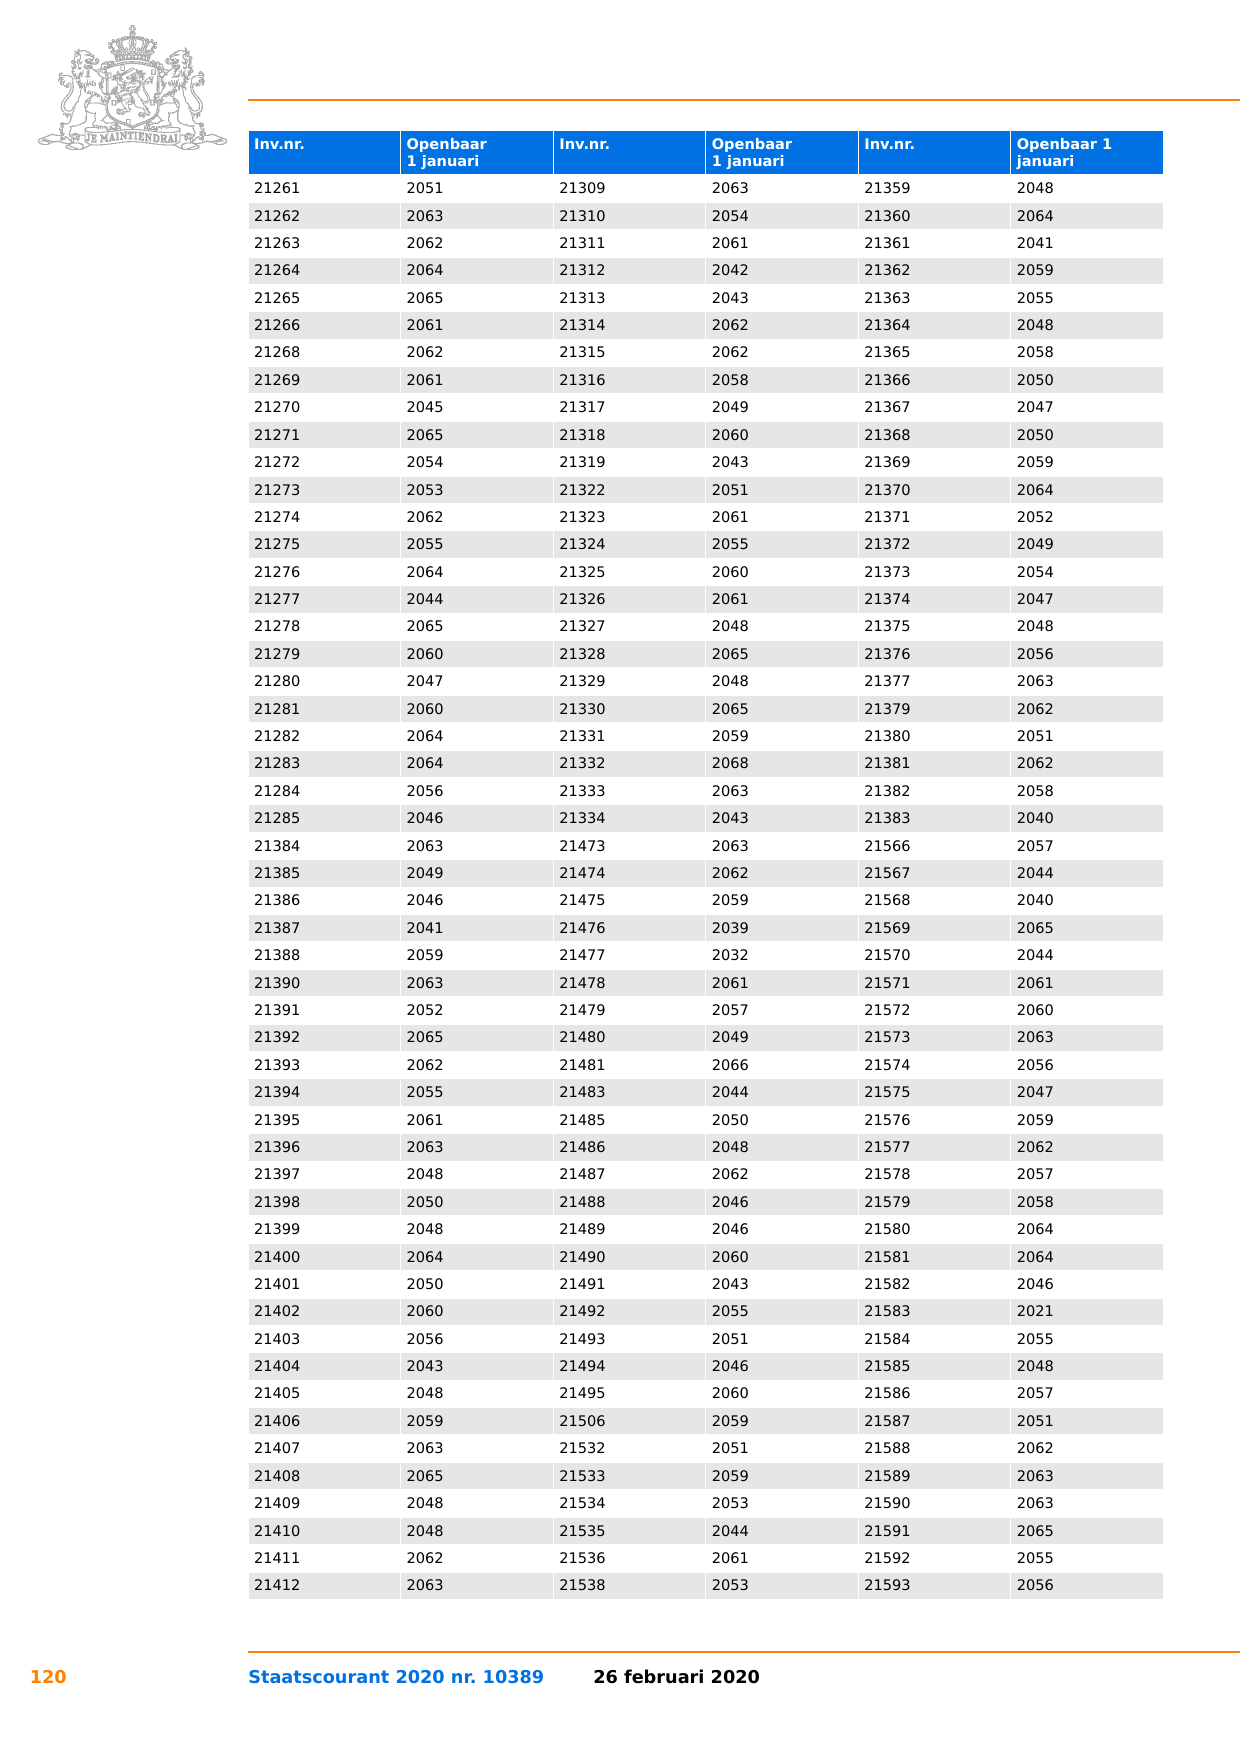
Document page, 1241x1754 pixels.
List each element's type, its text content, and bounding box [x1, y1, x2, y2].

table_header Openbaar 1 januari [401, 131, 553, 174]
table_header Inv.nr. [249, 131, 400, 174]
picture [38, 25, 227, 150]
table_header Inv.nr. [859, 131, 1010, 174]
table_header Inv.nr. [554, 131, 705, 174]
table_header Openbaar 1 januari [1011, 131, 1163, 174]
table_header Openbaar 1 januari [706, 131, 858, 174]
